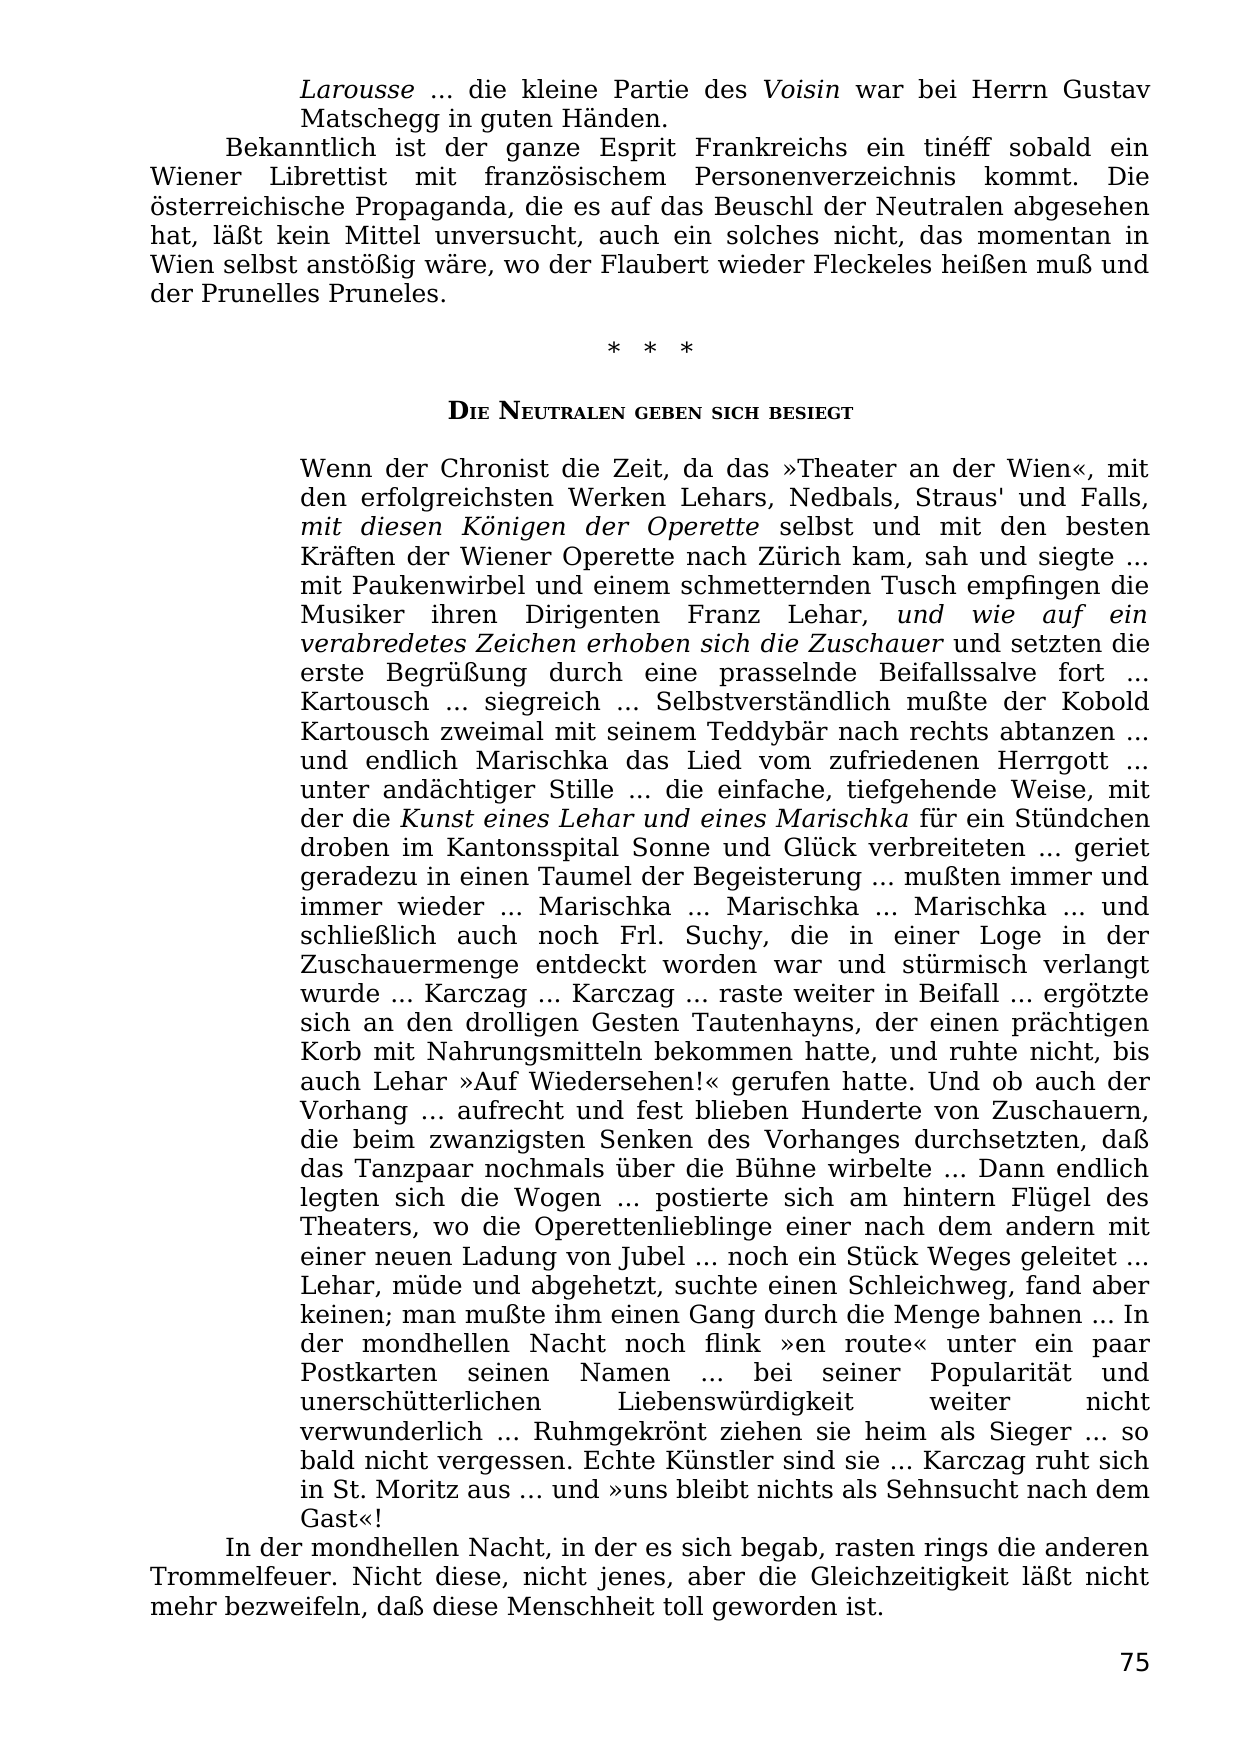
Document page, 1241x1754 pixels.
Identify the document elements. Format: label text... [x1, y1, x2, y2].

text Die Neutralen geben sich besiegt [150, 367, 1151, 425]
text * * * [150, 337, 1151, 367]
text Wenn der Chronist die Zeit, da das »Theater an der Wien«, mit den erfolgreichsten Werken Lehars, Nedbals, Straus' und Falls, mit diesen Königen der Operette selbst und mit den besten Kräften der Wiener Operette nach Zürich kam, sah und siegte ... mit Paukenwirbel und einem schmetternden Tusch empfingen die Musiker ihren Dirigenten Franz Lehar, und wie auf ein verabredetes Zeichen erhoben sich die Zuschauer und setzten die erste Begrüßung durch eine prasselnde Beifallssalve fort ... Kartousch ... siegreich ... Selbstverständlich mußte der Kobold Kartousch zweimal mit seinem Teddybär nach rechts abtanzen ... und endlich Marischka das Lied vom zufriedenen Herrgott ... unter andächtiger Stille ... die einfache, tiefgehende Weise, mit der die Kunst eines Lehar und eines Marischka für ein Stündchen droben im Kantonsspital Sonne und Glück verbreiteten ... geriet geradezu in einen Taumel der Begeisterung ... mußten immer und immer wieder ... Marischka ... Marischka ... Marischka ... und schließlich auch noch Frl. Suchy, die in einer Loge in der Zuschauermenge entdeckt worden war und stürmisch verlangt wurde ... Karczag ... Karczag ... raste weiter in Beifall ... ergötzte sich an den drolligen Gesten Tautenhayns, der einen prächtigen Korb mit Nahrungsmitteln bekommen hatte, und ruhte nicht, bis auch Lehar »Auf Wiedersehen!« gerufen hatte. Und ob auch der Vorhang … aufrecht und fest blieben Hunderte von Zuschauern, die beim zwanzigsten Senken des Vorhanges durchsetzten, daß das Tanzpaar nochmals über die Bühne wirbelte ... Dann endlich legten sich die Wogen ... postierte sich am hintern Flügel des Theaters, wo die Operettenlieblinge einer nach dem andern mit einer neuen Ladung von Jubel ... noch ein Stück Weges geleitet ... Lehar, müde und abgehetzt, suchte einen Schleichweg, fand aber keinen; man mußte ihm einen Gang durch die Menge bahnen ... In der mondhellen Nacht noch flink »en route« unter ein paar Postkarten seinen Namen ... bei seiner Popularität und unerschütterlichen Liebenswürdigkeit weiter nicht verwunderlich ... Ruhmgekrönt ziehen sie heim als Sieger ... so bald nicht vergessen. Echte Künstler sind sie ... Karczag ruht sich in St. Moritz aus … und »uns bleibt nichts als Sehnsucht nach dem Gast«! [300, 454, 1151, 1533]
text Larousse ... die kleine Partie des Voisin war bei Herrn Gustav Matschegg in guten Händen. [300, 75, 1151, 133]
text Bekanntlich ist der ganze Esprit Frankreichs ein tinéff sobald ein Wiener Librettist mit französischem Personenverzeichnis kommt. Die österreichische Propaganda, die es auf das Beuschl der Neutralen abgesehen hat, läßt kein Mittel unversucht, auch ein solches nicht, das momentan in Wien selbst anstößig wäre, wo der Flaubert wieder Fleckeles heißen muß und der Prunelles Pruneles. [150, 133, 1151, 308]
text In der mondhellen Nacht, in der es sich begab, rasten rings die anderen Trommelfeuer. Nicht diese, nicht jenes, aber die Gleichzeitigkeit läßt nicht mehr bezweifeln, daß diese Menschheit toll geworden ist. [150, 1533, 1151, 1621]
